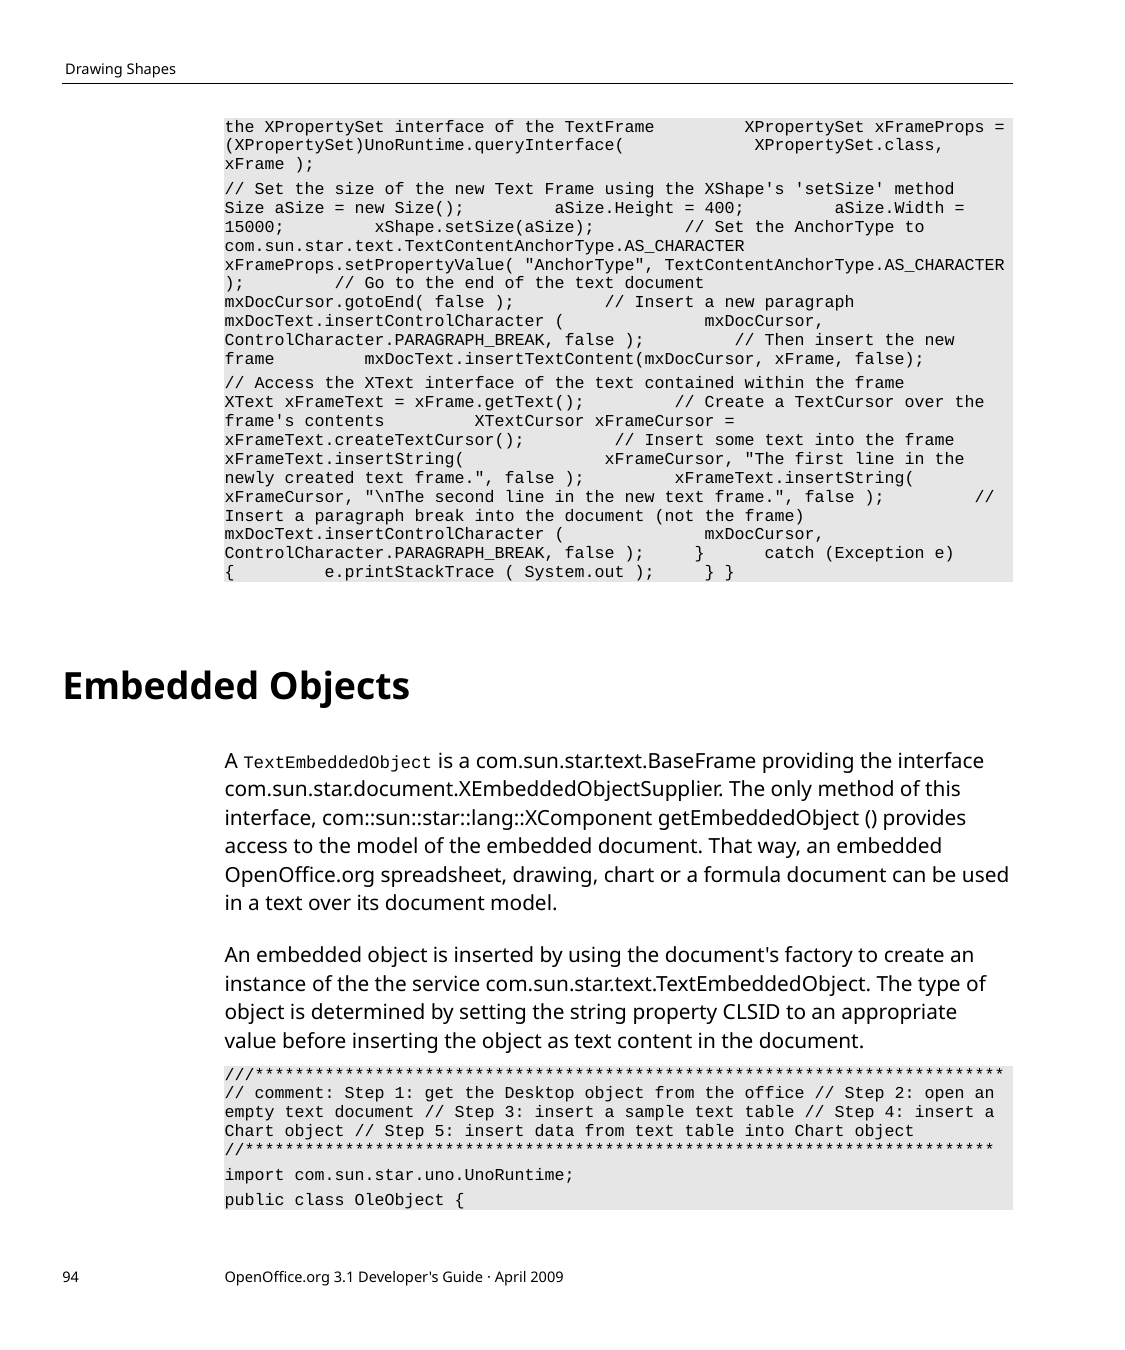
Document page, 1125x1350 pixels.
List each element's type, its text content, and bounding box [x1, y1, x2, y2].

text An embedded object is inserted by using the document's factory to create an instance of the the service com.sun.star.text.TextEmbeddedObject. The type of object is determined by setting the string property CLSID to an appropriate value before inserting the object as text content in the document. [224, 941, 1013, 1054]
text ///*************************************************************************** // comment: Step 1: get the Desktop object from the office // Step 2: open an empty text document // Step 3: insert a sample text table // Step 4: insert a Chart object // Step 5: insert data from text table into Chart object //*************************************************************************** [224, 1066, 1013, 1161]
subtitle Embedded Objects [62, 659, 1013, 710]
text A TextEmbeddedObject is a com.sun.star.text.BaseFrame providing the interface com.sun.star.document.XEmbeddedObjectSupplier. The only method of this interface, com::sun::star::lang::XComponent getEmbeddedObject () provides access to the model of the embedded document. That way, an embedded OpenOffice.org spreadsheet, drawing, chart or a formula document can be used in a text over its document model. [224, 746, 1013, 917]
text // Set the size of the new Text Frame using the XShape's 'setSize' method Size aSize = new Size(); aSize.Height = 400; aSize.Width = 15000; xShape.setSize(aSize); // Set the AnchorType to com.sun.star.text.TextContentAnchorType.AS_CHARACTER xFrameProps.setPropertyValue( "AnchorType", TextContentAnchorType.AS_CHARACTER ); // Go to the end of the text document mxDocCursor.gotoEnd( false ); // Insert a new paragraph mxDocText.insertControlCharacter ( mxDocCursor, ControlCharacter.PARAGRAPH_BREAK, false ); // Then insert the new frame mxDocText.insertTextContent(mxDocCursor, xFrame, false); [224, 181, 1013, 369]
text the XPropertySet interface of the TextFrame XPropertySet xFrameProps = (XPropertySet)UnoRuntime.queryInterface( XPropertySet.class, xFrame ); [224, 118, 1013, 175]
text public class OleObject { [224, 1191, 1013, 1210]
text // Access the XText interface of the text contained within the frame XText xFrameText = xFrame.getText(); // Create a TextCursor over the frame's contents XTextCursor xFrameCursor = xFrameText.createTextCursor(); // Insert some text into the frame xFrameText.insertString( xFrameCursor, "The first line in the newly created text frame.", false ); xFrameText.insertString( xFrameCursor, "\nThe second line in the new text frame.", false ); // Insert a paragraph break into the document (not the frame) mxDocText.insertControlCharacter ( mxDocCursor, ControlCharacter.PARAGRAPH_BREAK, false ); } catch (Exception e) { e.printStackTrace ( System.out ); } } [224, 375, 1013, 582]
text import com.sun.star.uno.UnoRuntime; [224, 1166, 1013, 1185]
